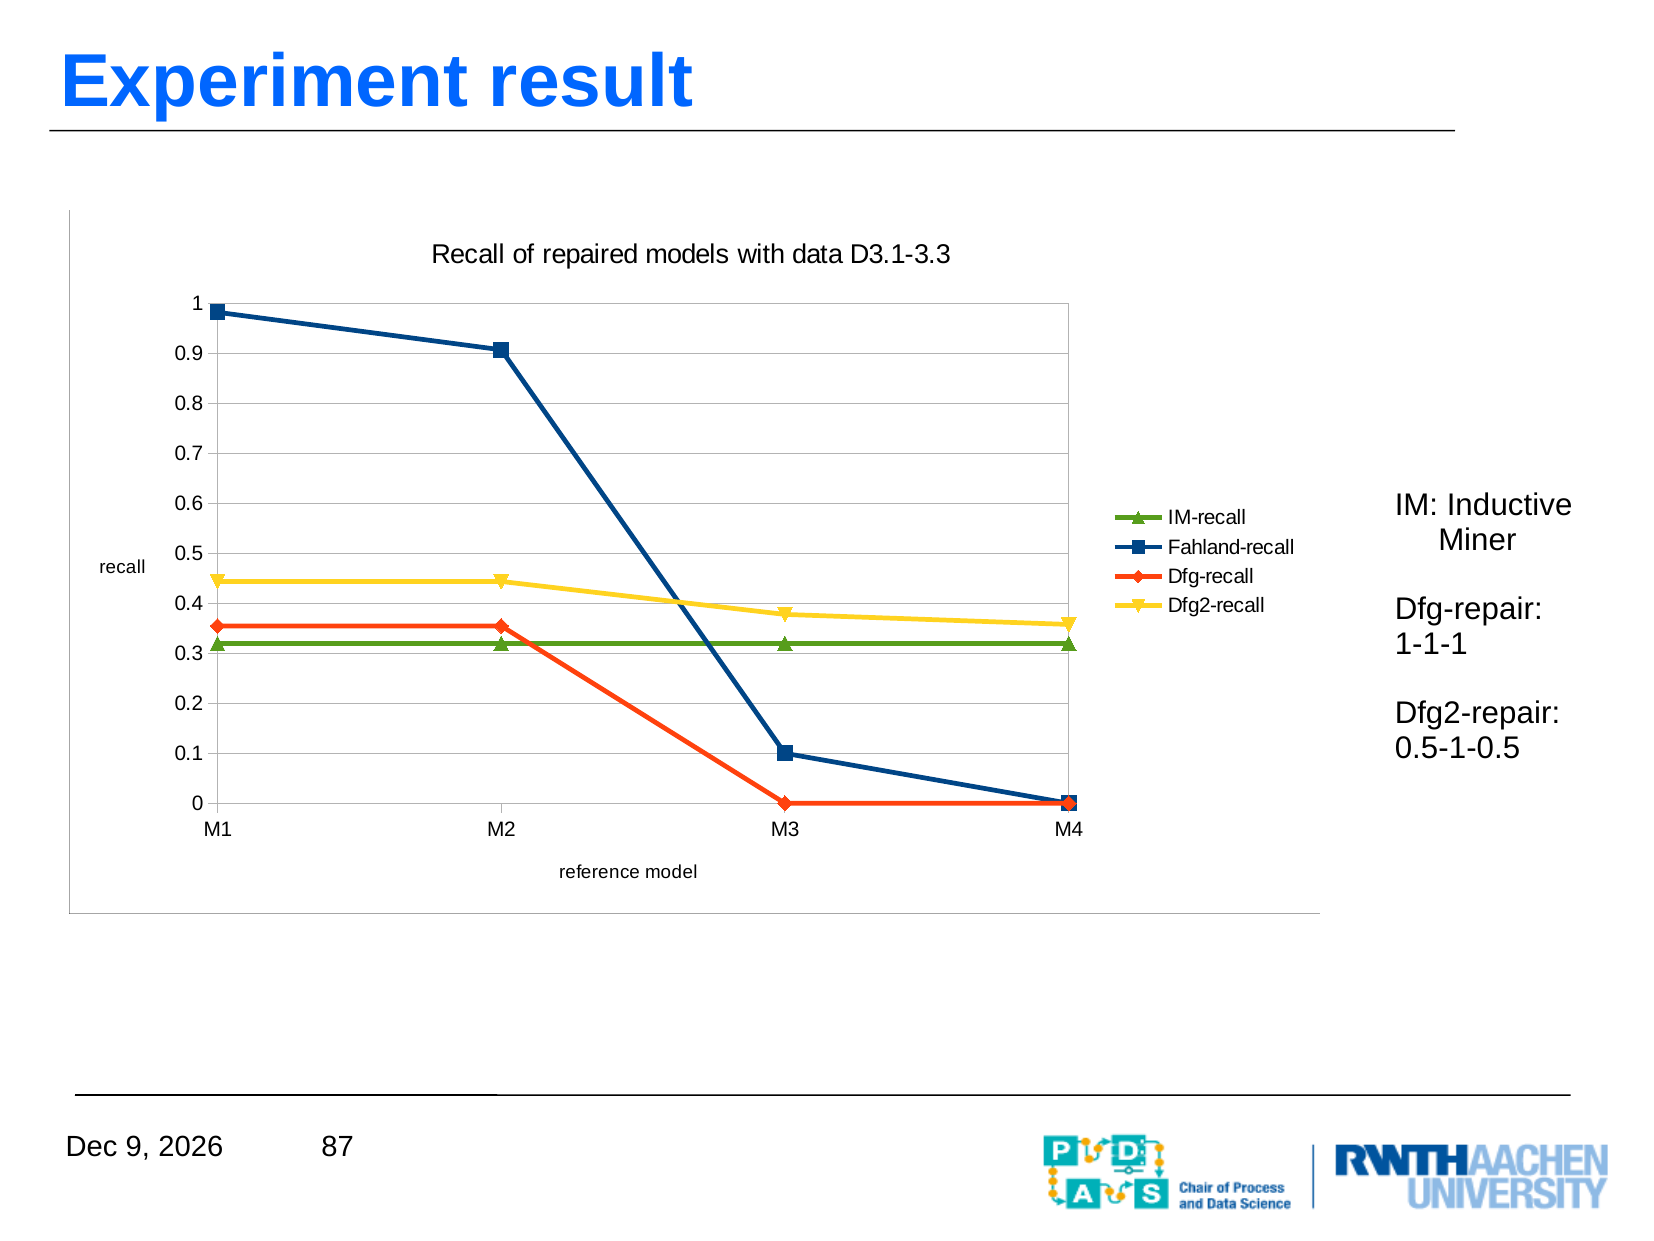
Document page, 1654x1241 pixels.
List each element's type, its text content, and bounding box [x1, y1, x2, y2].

chart [69, 210, 1321, 914]
picture [1005, 1090, 1647, 1241]
text_box IM: Inductive Miner Dfg-repair: 1-1-1 Dfg2-repair: 0.5-1-0.5 [1380, 480, 1591, 773]
title Experiment result [60, 30, 1549, 131]
